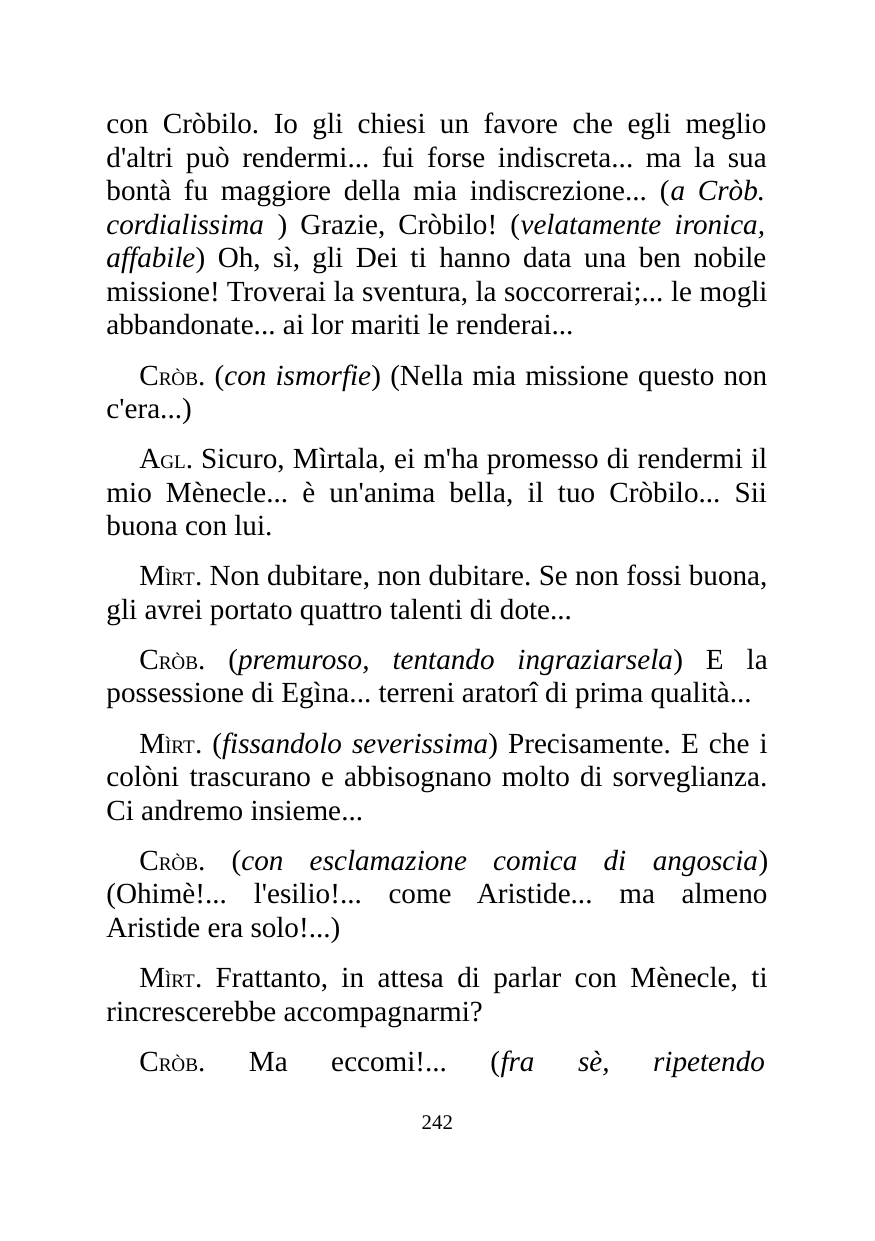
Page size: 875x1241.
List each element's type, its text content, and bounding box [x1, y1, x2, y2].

text con Cròbilo. Io gli chiesi un favore che egli meglio d'altri può rendermi... fui forse indiscreta... ma la sua bontà fu maggiore della mia indiscrezione... (a Cròb. cordialissima ) Grazie, Cròbilo! (velatamente ironica, affabile) Oh, sì, gli Dei ti hanno data una ben nobile missione! Troverai la sventura, la soccorrerai;... le mogli abbandonate... ai lor mariti le renderai... [106, 106, 768, 341]
text Cròb. (con ismorfie) (Nella mia missione questo non c'era...) [106, 358, 768, 425]
text Cròb. Ma eccomi!... (fra sè, ripetendo [106, 1044, 768, 1077]
text Cròb. (con esclamazione comica di angoscia) (Ohimè!... l'esilio!... come Aristide... ma almeno Aristide era solo!...) [106, 843, 768, 943]
text Agl. Sicuro, Mìrtala, ei m'ha promesso di rendermi il mio Mènecle... è un'anima bella, il tuo Cròbilo... Sii buona con lui. [106, 441, 768, 542]
text Mìrt. Frattanto, in attesa di parlar con Mènecle, ti rincrescerebbe accompagnarmi? [106, 960, 768, 1027]
text Mìrt. Non dubitare, non dubitare. Se non fossi buona, gli avrei portato quattro talenti di dote... [106, 558, 768, 626]
text Mìrt. (fissandolo severissima) Precisamente. E che i colòni trascurano e abbisognano molto di sorveglianza. Ci andremo insieme... [106, 726, 768, 826]
text Cròb. (premuroso, tentando ingraziarsela) E la possessione di Egìna... terreni aratorî di prima qualità... [106, 642, 768, 709]
